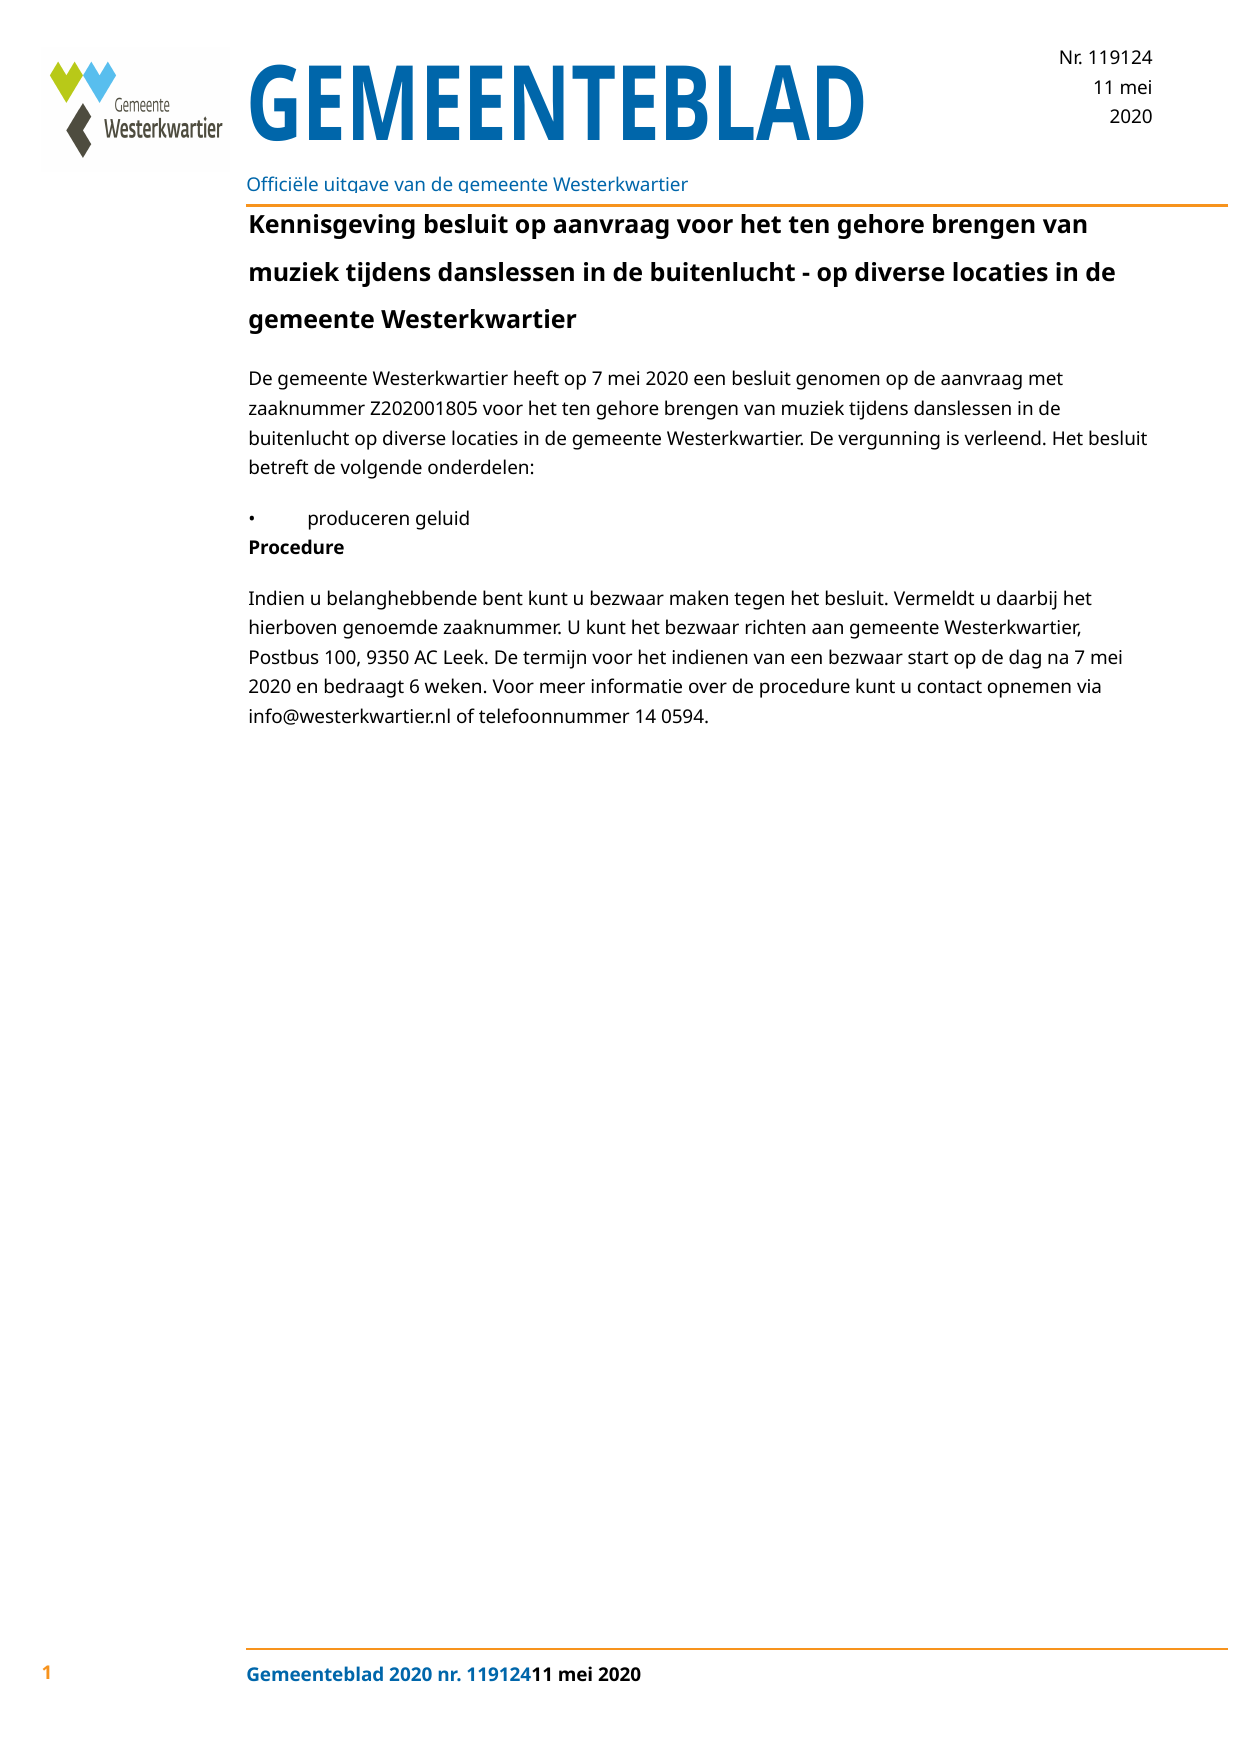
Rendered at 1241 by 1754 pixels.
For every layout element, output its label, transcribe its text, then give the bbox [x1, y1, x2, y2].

list produceren geluid [248, 505, 1152, 530]
text Kennisgeving besluit op aanvraag voor het ten gehore brengen van muziek tijdens danslessen in de buitenlucht - op diverse locaties in de gemeente Westerkwartier [248, 207, 1152, 336]
text Indien u belanghebbende bent kunt u bezwaar maken tegen het besluit. Vermeldt u daarbij het hierboven genoemde zaaknummer. U kunt het bezwaar richten aan gemeente Westerkwartier, Postbus 100, 9350 AC Leek. De termijn voor het indienen van een bezwaar start op de dag na 7 mei 2020 en bedraagt 6 weken. Voor meer informatie over de procedure kunt u contact opnemen via info@westerkwartier.nl of telefoonnummer 14 0594. [248, 585, 1152, 729]
picture [41, 47, 231, 172]
text Procedure [248, 534, 1152, 560]
text De gemeente Westerkwartier heeft op 7 mei 2020 een besluit genomen op de aanvraag met zaaknummer Z202001805 voor het ten gehore brengen van muziek tijdens danslessen in de buitenlucht op diverse locaties in de gemeente Westerkwartier. De vergunning is verleend. Het besluit betreft de volgende onderdelen: [248, 366, 1152, 480]
